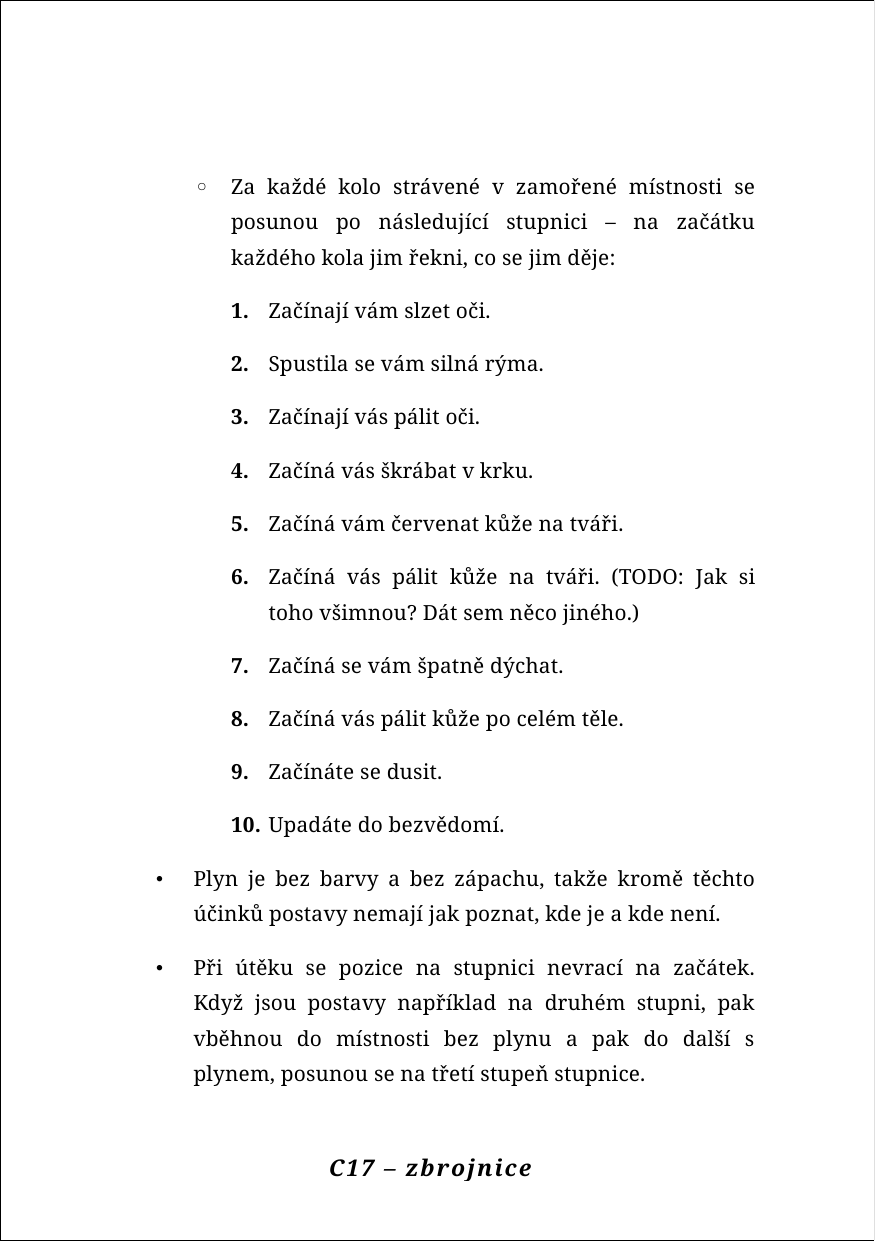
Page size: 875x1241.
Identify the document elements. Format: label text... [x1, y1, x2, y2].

list Začínají vás pálit oči. [231, 402, 756, 431]
list Začíná se vám špatně dýchat. [231, 651, 756, 679]
list Začínají vám slzet oči. [231, 296, 756, 324]
list Upadáte do bezvědomí. [231, 811, 756, 839]
list Začíná vás pálit kůže po celém těle. [231, 704, 756, 733]
list Při útěku se pozice na stupnici nevrací na začátek. Když jsou postavy například na druhém stupni, pak vběhnou do místnosti bez plynu a pak do další s plynem, posunou se na třetí stupeň stupnice. [156, 953, 756, 1088]
list Plyn je bez barvy a bez zápachu, takže kromě těchto účinků postavy nemají jak poznat, kde je a kde není. [156, 864, 756, 928]
list Začíná vás pálit kůže na tváři. (TODO: Jak si toho všimnou? Dát sem něco jiného.) [231, 562, 756, 626]
list Za každé kolo strávené v zamořené místnosti se posunou po následující stupnici – na začátku každého kola jim řekni, co se jim děje: [193, 172, 756, 271]
list Spustila se vám silná rýma. [231, 349, 756, 378]
list Začíná vás škrábat v krku. [231, 456, 756, 484]
list Začínáte se dusit. [231, 757, 756, 786]
list Začíná vám červenat kůže na tváři. [231, 509, 756, 537]
